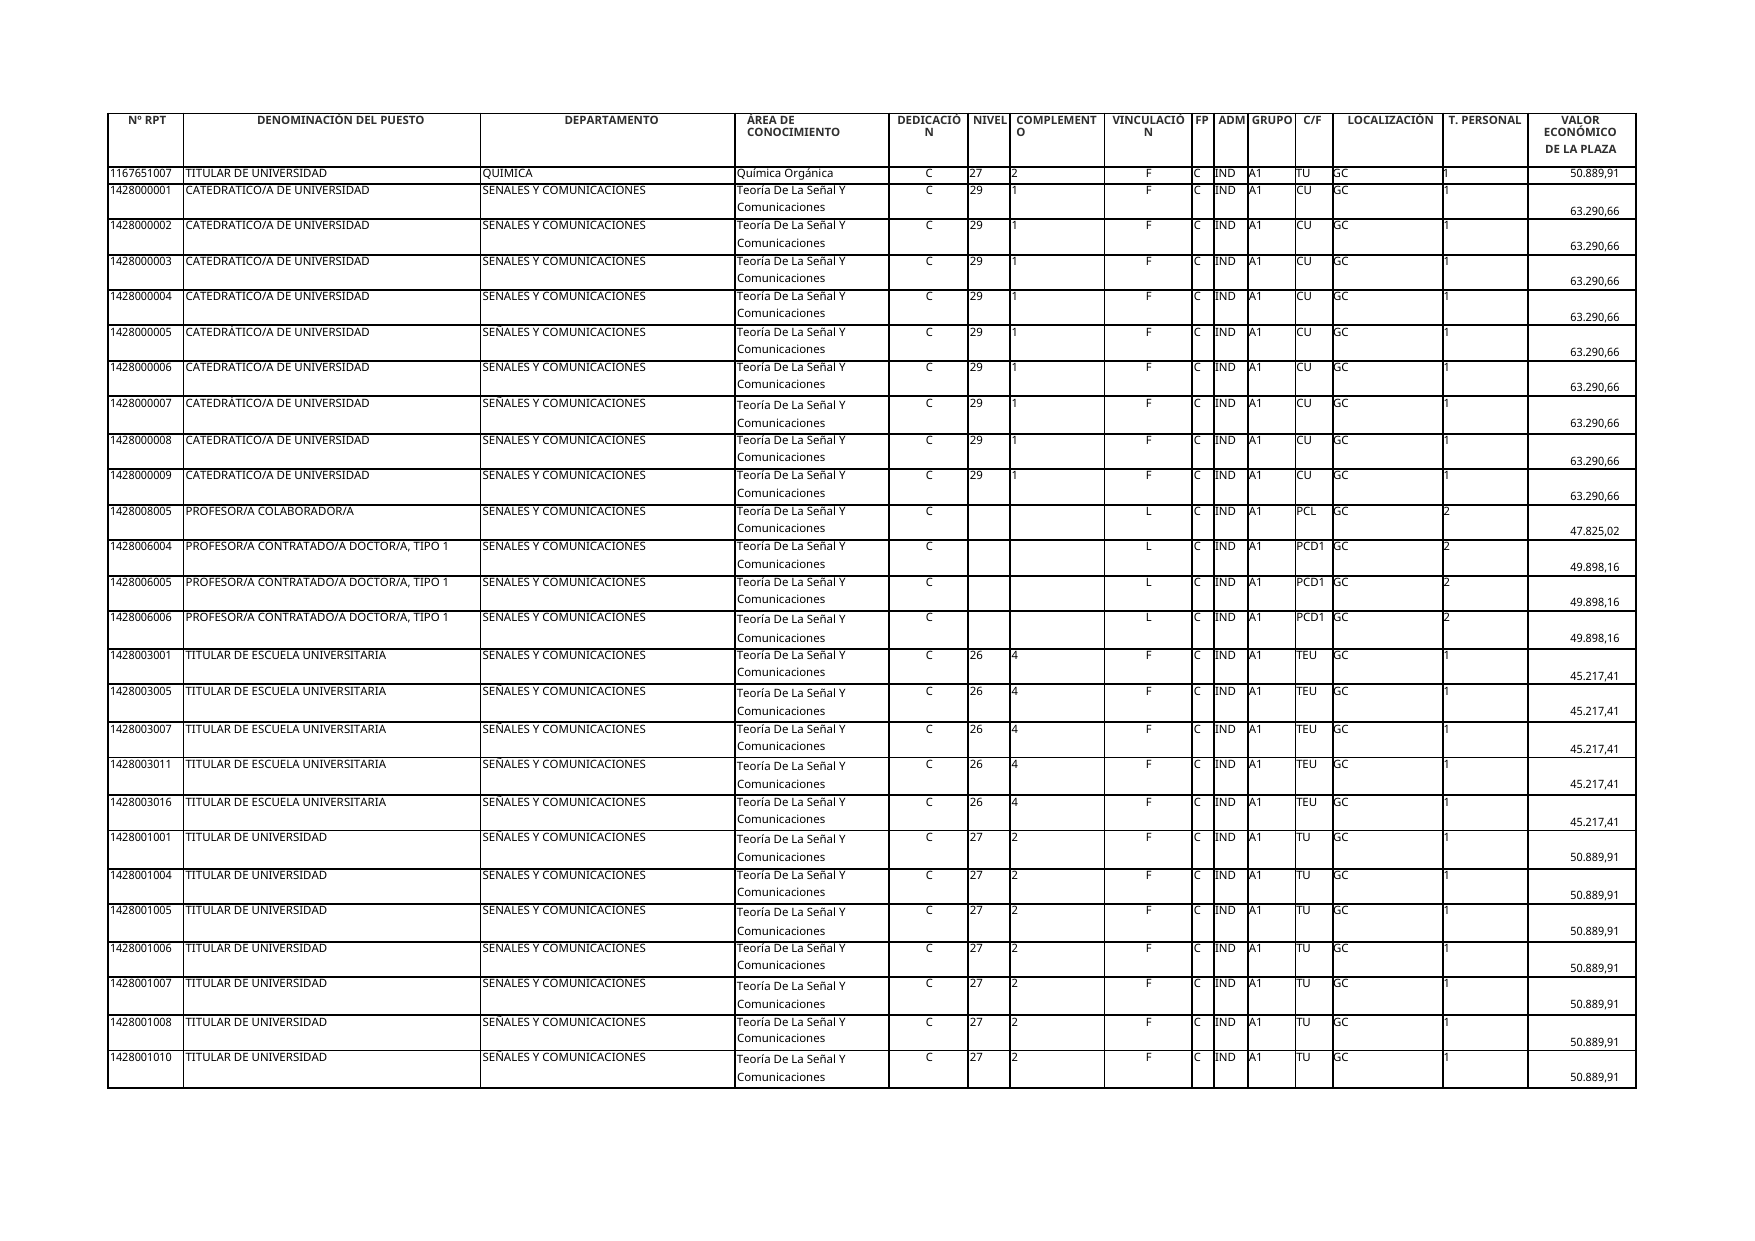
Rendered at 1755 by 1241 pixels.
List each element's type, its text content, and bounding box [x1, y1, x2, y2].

table_cell TITULAR DE ESCUELA UNIVERSITARIA [184, 796, 480, 830]
table_cell IND [1215, 905, 1247, 941]
table_cell Teoría De La Señal Y Comunicaciones [736, 577, 888, 610]
table_cell TITULAR DE UNIVERSIDAD [184, 943, 480, 976]
table_cell A1 [1249, 685, 1295, 721]
table_cell TITULAR DE UNIVERSIDAD [184, 1051, 480, 1087]
table_cell 27 [969, 1016, 1009, 1049]
table_cell [1011, 506, 1104, 539]
table_cell [969, 541, 1009, 574]
table_cell A1 [1249, 723, 1295, 757]
table_cell C [1193, 831, 1213, 867]
table_cell C [890, 758, 967, 794]
table_cell IND [1215, 168, 1247, 183]
table_cell 26 [969, 796, 1009, 830]
table_cell SEÑALES Y COMUNICACIONES [481, 831, 734, 867]
table_cell C [890, 291, 967, 324]
table_cell Teoría De La Señal Y Comunicaciones [736, 831, 888, 867]
table_cell TU [1296, 905, 1332, 941]
table_cell CATEDRÁTICO/A DE UNIVERSIDAD [184, 220, 480, 253]
table_cell C [890, 506, 967, 539]
table_cell CATEDRÁTICO/A DE UNIVERSIDAD [184, 291, 480, 324]
table_cell L [1105, 577, 1191, 610]
table_cell 1428000004 [109, 291, 183, 324]
table_cell PROFESOR/A CONTRATADO/A DOCTOR/A, TIPO 1 [184, 541, 480, 574]
table_cell SEÑALES Y COMUNICACIONES [481, 506, 734, 539]
table_cell GC [1334, 978, 1442, 1014]
table_cell 1 [1444, 723, 1527, 757]
table_cell 1428001010 [109, 1051, 183, 1087]
table_cell CU [1296, 397, 1332, 433]
table_cell TITULAR DE UNIVERSIDAD [184, 831, 480, 867]
table_cell TITULAR DE ESCUELA UNIVERSITARIA [184, 723, 480, 757]
table_cell 2 [1444, 506, 1527, 539]
table_cell SEÑALES Y COMUNICACIONES [481, 943, 734, 976]
table_cell 2 [1011, 978, 1104, 1014]
table_cell A1 [1249, 470, 1295, 503]
table_cell [969, 612, 1009, 648]
table_cell 49.898,16 [1529, 577, 1635, 610]
table_cell 63.290,66 [1529, 220, 1635, 253]
table_cell 2 [1444, 577, 1527, 610]
table_cell C [890, 185, 967, 218]
table_cell C [890, 362, 967, 395]
table_cell PROFESOR/A CONTRATADO/A DOCTOR/A, TIPO 1 [184, 577, 480, 610]
table_cell 1428001007 [109, 978, 183, 1014]
table_cell C [890, 541, 967, 574]
table_cell F [1105, 435, 1191, 468]
table_cell TEU [1296, 650, 1332, 683]
table_cell GC [1334, 185, 1442, 218]
table_cell 1 [1011, 291, 1104, 324]
table_cell C [1193, 1016, 1213, 1049]
table_cell C [1193, 397, 1213, 433]
table_cell A1 [1249, 870, 1295, 903]
table_cell IND [1215, 685, 1247, 721]
table_cell 26 [969, 685, 1009, 721]
table_cell Teoría De La Señal Y Comunicaciones [736, 506, 888, 539]
table_cell 49.898,16 [1529, 612, 1635, 648]
table_cell 1 [1444, 685, 1527, 721]
table_cell [1011, 577, 1104, 610]
table_cell F [1105, 1016, 1191, 1049]
table_cell TITULAR DE ESCUELA UNIVERSITARIA [184, 685, 480, 721]
table_cell F [1105, 397, 1191, 433]
table_cell 45.217,41 [1529, 758, 1635, 794]
table_cell 1428003016 [109, 796, 183, 830]
table_cell SEÑALES Y COMUNICACIONES [481, 256, 734, 289]
table_cell Teoría De La Señal Y Comunicaciones [736, 1051, 888, 1087]
table_cell GC [1334, 326, 1442, 360]
table_cell A1 [1249, 943, 1295, 976]
table_cell F [1105, 256, 1191, 289]
table_cell 26 [969, 650, 1009, 683]
table_cell CATEDRÁTICO/A DE UNIVERSIDAD [184, 397, 480, 433]
table_cell GC [1334, 685, 1442, 721]
table_cell CU [1296, 291, 1332, 324]
table_cell C [890, 943, 967, 976]
table_header T. PERSONAL [1444, 114, 1527, 166]
table_cell 27 [969, 870, 1009, 903]
table_cell TITULAR DE ESCUELA UNIVERSITARIA [184, 758, 480, 794]
table_cell SEÑALES Y COMUNICACIONES [481, 541, 734, 574]
table_cell 63.290,66 [1529, 326, 1635, 360]
table_cell SEÑALES Y COMUNICACIONES [481, 978, 734, 1014]
table_cell C [890, 470, 967, 503]
table_cell 1428000005 [109, 326, 183, 360]
table_cell Teoría De La Señal Y Comunicaciones [736, 256, 888, 289]
table_cell 1 [1444, 326, 1527, 360]
table_cell 2 [1011, 1016, 1104, 1049]
table_cell F [1105, 168, 1191, 183]
table_cell A1 [1249, 541, 1295, 574]
table_cell C [1193, 577, 1213, 610]
table_cell C [1193, 470, 1213, 503]
table_cell F [1105, 978, 1191, 1014]
table_cell IND [1215, 397, 1247, 433]
table_cell C [1193, 506, 1213, 539]
table_cell IND [1215, 723, 1247, 757]
table_cell 1 [1444, 291, 1527, 324]
table_cell C [1193, 685, 1213, 721]
table_cell 29 [969, 326, 1009, 360]
table_cell TITULAR DE ESCUELA UNIVERSITARIA [184, 650, 480, 683]
table_cell A1 [1249, 362, 1295, 395]
table_cell GC [1334, 612, 1442, 648]
table_cell Teoría De La Señal Y Comunicaciones [736, 185, 888, 218]
table_cell SEÑALES Y COMUNICACIONES [481, 612, 734, 648]
table_cell IND [1215, 326, 1247, 360]
table_cell 1 [1444, 256, 1527, 289]
table_cell 47.825,02 [1529, 506, 1635, 539]
table_cell A1 [1249, 831, 1295, 867]
table_cell 29 [969, 220, 1009, 253]
table_cell TEU [1296, 685, 1332, 721]
table_cell 2 [1011, 168, 1104, 183]
table_cell C [890, 612, 967, 648]
table_cell C [1193, 870, 1213, 903]
table_cell 45.217,41 [1529, 685, 1635, 721]
table_cell TU [1296, 1016, 1332, 1049]
table_cell TU [1296, 978, 1332, 1014]
table_cell 1 [1444, 943, 1527, 976]
table_header COMPLEMENTO [1011, 114, 1104, 166]
table_cell PCD1 [1296, 541, 1332, 574]
table_cell F [1105, 870, 1191, 903]
table_cell CATEDRÁTICO/A DE UNIVERSIDAD [184, 185, 480, 218]
table_cell C [890, 256, 967, 289]
table_cell 2 [1444, 612, 1527, 648]
table_cell 4 [1011, 650, 1104, 683]
table_cell C [1193, 168, 1213, 183]
table_cell CU [1296, 326, 1332, 360]
table_cell PROFESOR/A COLABORADOR/A [184, 506, 480, 539]
table_cell 50.889,91 [1529, 1016, 1635, 1049]
table_cell C [1193, 650, 1213, 683]
table_cell C [890, 870, 967, 903]
table_cell 1428001001 [109, 831, 183, 867]
table_cell 2 [1011, 943, 1104, 976]
table_cell GC [1334, 1051, 1442, 1087]
table_cell PCD1 [1296, 577, 1332, 610]
table_cell C [890, 905, 967, 941]
table_cell F [1105, 650, 1191, 683]
table_cell TITULAR DE UNIVERSIDAD [184, 1016, 480, 1049]
table_cell 29 [969, 435, 1009, 468]
table_cell SEÑALES Y COMUNICACIONES [481, 758, 734, 794]
table_cell Teoría De La Señal Y Comunicaciones [736, 943, 888, 976]
table_cell GC [1334, 905, 1442, 941]
table_cell C [1193, 758, 1213, 794]
table_cell [1011, 541, 1104, 574]
table_cell GC [1334, 831, 1442, 867]
table_cell IND [1215, 541, 1247, 574]
table_cell F [1105, 796, 1191, 830]
table_cell 1 [1011, 470, 1104, 503]
table_cell GC [1334, 1016, 1442, 1049]
table_cell A1 [1249, 168, 1295, 183]
table_cell 1 [1444, 978, 1527, 1014]
table_cell 50.889,91 [1529, 978, 1635, 1014]
table_cell 1 [1444, 650, 1527, 683]
table_cell 29 [969, 185, 1009, 218]
table_header DEPARTAMENTO [481, 114, 734, 166]
table_cell IND [1215, 1016, 1247, 1049]
table_cell C [890, 685, 967, 721]
table_cell 1428000001 [109, 185, 183, 218]
table_cell 1428003011 [109, 758, 183, 794]
table_cell 1 [1444, 220, 1527, 253]
table_cell SEÑALES Y COMUNICACIONES [481, 796, 734, 830]
table_cell 27 [969, 943, 1009, 976]
table_cell CU [1296, 435, 1332, 468]
table_cell IND [1215, 256, 1247, 289]
table_cell 1 [1011, 435, 1104, 468]
table_cell IND [1215, 1051, 1247, 1087]
table_cell F [1105, 831, 1191, 867]
table_cell TEU [1296, 723, 1332, 757]
table_cell SEÑALES Y COMUNICACIONES [481, 435, 734, 468]
table_header LOCALIZACIÓN [1334, 114, 1442, 166]
table_cell 1 [1444, 435, 1527, 468]
table_cell 1428006006 [109, 612, 183, 648]
table_cell GC [1334, 291, 1442, 324]
table_cell Teoría De La Señal Y Comunicaciones [736, 650, 888, 683]
table_cell CATEDRÁTICO/A DE UNIVERSIDAD [184, 256, 480, 289]
table_cell 1 [1011, 185, 1104, 218]
table_cell IND [1215, 470, 1247, 503]
table_cell 63.290,66 [1529, 185, 1635, 218]
table_cell IND [1215, 435, 1247, 468]
table_cell GC [1334, 577, 1442, 610]
table_cell 1 [1011, 362, 1104, 395]
table_cell 4 [1011, 796, 1104, 830]
table_cell C [1193, 978, 1213, 1014]
table_cell GC [1334, 397, 1442, 433]
table_cell SEÑALES Y COMUNICACIONES [481, 291, 734, 324]
table_cell SEÑALES Y COMUNICACIONES [481, 397, 734, 433]
table_cell SEÑALES Y COMUNICACIONES [481, 1016, 734, 1049]
table_cell IND [1215, 943, 1247, 976]
table_cell 45.217,41 [1529, 796, 1635, 830]
table_cell Teoría De La Señal Y Comunicaciones [736, 326, 888, 360]
table_cell IND [1215, 978, 1247, 1014]
table_cell GC [1334, 541, 1442, 574]
table_cell C [1193, 1051, 1213, 1087]
table_cell C [1193, 943, 1213, 976]
table_cell 1428001005 [109, 905, 183, 941]
table_header FP [1193, 114, 1213, 166]
table_cell C [890, 326, 967, 360]
table_cell GC [1334, 168, 1442, 183]
table_cell C [1193, 291, 1213, 324]
table_cell F [1105, 362, 1191, 395]
table_cell C [890, 1051, 967, 1087]
table_cell GC [1334, 435, 1442, 468]
table_cell L [1105, 541, 1191, 574]
table_cell [969, 506, 1009, 539]
table_cell GC [1334, 256, 1442, 289]
table_cell 27 [969, 978, 1009, 1014]
table_cell Teoría De La Señal Y Comunicaciones [736, 905, 888, 941]
table_cell QUÍMICA [481, 168, 734, 183]
table_cell 26 [969, 758, 1009, 794]
table_cell 1 [1444, 1051, 1527, 1087]
table_cell A1 [1249, 256, 1295, 289]
table_cell Teoría De La Señal Y Comunicaciones [736, 291, 888, 324]
table_cell 1 [1011, 220, 1104, 253]
table_cell F [1105, 1051, 1191, 1087]
table_cell 1428000008 [109, 435, 183, 468]
table_cell SEÑALES Y COMUNICACIONES [481, 723, 734, 757]
table_cell A1 [1249, 612, 1295, 648]
table_cell Teoría De La Señal Y Comunicaciones [736, 362, 888, 395]
table_cell 1428000006 [109, 362, 183, 395]
table_cell C [890, 220, 967, 253]
table_cell 1428008005 [109, 506, 183, 539]
table_cell SEÑALES Y COMUNICACIONES [481, 870, 734, 903]
table_cell CU [1296, 256, 1332, 289]
table_cell 1428001004 [109, 870, 183, 903]
table_cell 50.889,91 [1529, 831, 1635, 867]
table_cell GC [1334, 220, 1442, 253]
table_cell 1428000002 [109, 220, 183, 253]
table_cell 1 [1444, 870, 1527, 903]
table_cell GC [1334, 796, 1442, 830]
table_cell IND [1215, 506, 1247, 539]
table_cell 1 [1444, 905, 1527, 941]
table_cell 1428000009 [109, 470, 183, 503]
table_cell 1 [1011, 256, 1104, 289]
table_header VALOR ECONÓMICO DE LA PLAZA [1529, 114, 1635, 166]
table_cell A1 [1249, 1016, 1295, 1049]
table_cell TITULAR DE UNIVERSIDAD [184, 168, 480, 183]
table_cell C [890, 831, 967, 867]
table_header ÁREA DE CONOCIMIENTO [736, 114, 888, 166]
table_cell C [890, 650, 967, 683]
table_cell C [1193, 905, 1213, 941]
table_cell F [1105, 291, 1191, 324]
table_cell 50.889,91 [1529, 943, 1635, 976]
table_cell A1 [1249, 758, 1295, 794]
table_cell SEÑALES Y COMUNICACIONES [481, 685, 734, 721]
table_cell Teoría De La Señal Y Comunicaciones [736, 978, 888, 1014]
table_cell IND [1215, 650, 1247, 683]
table_cell CATEDRÁTICO/A DE UNIVERSIDAD [184, 326, 480, 360]
table_cell 1428003001 [109, 650, 183, 683]
table_cell SEÑALES Y COMUNICACIONES [481, 470, 734, 503]
table_cell GC [1334, 506, 1442, 539]
table_cell C [1193, 541, 1213, 574]
table_cell CU [1296, 220, 1332, 253]
table_cell 63.290,66 [1529, 470, 1635, 503]
table_cell GC [1334, 470, 1442, 503]
table_cell C [1193, 326, 1213, 360]
table_cell 27 [969, 168, 1009, 183]
table_cell 29 [969, 470, 1009, 503]
table_cell 29 [969, 362, 1009, 395]
table_cell CU [1296, 362, 1332, 395]
table_cell 1428003007 [109, 723, 183, 757]
table_cell TEU [1296, 796, 1332, 830]
table_cell C [1193, 723, 1213, 757]
table_cell 2 [1011, 831, 1104, 867]
table_cell 1167651007 [109, 168, 183, 183]
table_cell GC [1334, 723, 1442, 757]
table_cell SEÑALES Y COMUNICACIONES [481, 362, 734, 395]
table_cell GC [1334, 943, 1442, 976]
table_cell CATEDRÁTICO/A DE UNIVERSIDAD [184, 362, 480, 395]
table_cell Teoría De La Señal Y Comunicaciones [736, 541, 888, 574]
table_cell 1 [1444, 185, 1527, 218]
table_cell 50.889,91 [1529, 870, 1635, 903]
table_cell C [1193, 185, 1213, 218]
table_cell C [890, 1016, 967, 1049]
table_cell 1 [1444, 1016, 1527, 1049]
table_cell IND [1215, 870, 1247, 903]
table_cell F [1105, 905, 1191, 941]
table_header GRUPO [1249, 114, 1295, 166]
table_cell Teoría De La Señal Y Comunicaciones [736, 612, 888, 648]
table_cell PCD1 [1296, 612, 1332, 648]
table_cell L [1105, 612, 1191, 648]
table_cell A1 [1249, 796, 1295, 830]
table_cell Teoría De La Señal Y Comunicaciones [736, 870, 888, 903]
table_cell 27 [969, 1051, 1009, 1087]
table_cell C [890, 796, 967, 830]
table_cell A1 [1249, 397, 1295, 433]
table_cell 2 [1011, 870, 1104, 903]
table_cell 1428006004 [109, 541, 183, 574]
table_cell C [1193, 256, 1213, 289]
table_cell F [1105, 758, 1191, 794]
table_cell 1428006005 [109, 577, 183, 610]
table_cell F [1105, 943, 1191, 976]
table_cell 63.290,66 [1529, 256, 1635, 289]
table_cell L [1105, 506, 1191, 539]
table_cell 63.290,66 [1529, 291, 1635, 324]
table_cell 63.290,66 [1529, 397, 1635, 433]
table_cell A1 [1249, 185, 1295, 218]
table_cell GC [1334, 870, 1442, 903]
table_cell 1 [1444, 758, 1527, 794]
table_cell 1 [1444, 168, 1527, 183]
table_cell 1 [1011, 326, 1104, 360]
table_cell Teoría De La Señal Y Comunicaciones [736, 397, 888, 433]
table_cell Teoría De La Señal Y Comunicaciones [736, 220, 888, 253]
table_cell IND [1215, 291, 1247, 324]
table_cell Teoría De La Señal Y Comunicaciones [736, 435, 888, 468]
table_cell IND [1215, 220, 1247, 253]
table_cell IND [1215, 758, 1247, 794]
table_cell A1 [1249, 650, 1295, 683]
table_cell 2 [1444, 541, 1527, 574]
table_cell SEÑALES Y COMUNICACIONES [481, 185, 734, 218]
table_header ADM [1215, 114, 1247, 166]
table_cell IND [1215, 796, 1247, 830]
table_cell A1 [1249, 905, 1295, 941]
table_cell 29 [969, 397, 1009, 433]
table_cell 1 [1444, 831, 1527, 867]
table_cell TU [1296, 168, 1332, 183]
table_cell TU [1296, 870, 1332, 903]
table_cell 29 [969, 256, 1009, 289]
table_cell Teoría De La Señal Y Comunicaciones [736, 723, 888, 757]
table_cell IND [1215, 831, 1247, 867]
table_cell SEÑALES Y COMUNICACIONES [481, 1051, 734, 1087]
table_cell 29 [969, 291, 1009, 324]
table_cell IND [1215, 362, 1247, 395]
table_cell GC [1334, 758, 1442, 794]
table_cell SEÑALES Y COMUNICACIONES [481, 326, 734, 360]
table_cell F [1105, 685, 1191, 721]
table_cell GC [1334, 650, 1442, 683]
table_cell 1 [1011, 397, 1104, 433]
table_cell C [1193, 220, 1213, 253]
table_cell 63.290,66 [1529, 362, 1635, 395]
table_cell Teoría De La Señal Y Comunicaciones [736, 1016, 888, 1049]
table_cell TITULAR DE UNIVERSIDAD [184, 870, 480, 903]
table_header C/F [1296, 114, 1332, 166]
table_cell F [1105, 326, 1191, 360]
table_cell 2 [1011, 1051, 1104, 1087]
table_cell [1011, 612, 1104, 648]
table_cell C [1193, 796, 1213, 830]
table_cell 45.217,41 [1529, 723, 1635, 757]
table_cell SEÑALES Y COMUNICACIONES [481, 905, 734, 941]
table_cell CU [1296, 185, 1332, 218]
table_cell Teoría De La Señal Y Comunicaciones [736, 685, 888, 721]
table_cell SEÑALES Y COMUNICACIONES [481, 650, 734, 683]
table_cell IND [1215, 577, 1247, 610]
table_cell PCL [1296, 506, 1332, 539]
table_cell TEU [1296, 758, 1332, 794]
table_cell 4 [1011, 685, 1104, 721]
table_cell IND [1215, 185, 1247, 218]
table_cell GC [1334, 362, 1442, 395]
table_header VINCULACIÓN [1105, 114, 1191, 166]
table_cell 2 [1011, 905, 1104, 941]
table_cell C [890, 168, 967, 183]
table_cell F [1105, 220, 1191, 253]
table_cell 63.290,66 [1529, 435, 1635, 468]
table_cell PROFESOR/A CONTRATADO/A DOCTOR/A, TIPO 1 [184, 612, 480, 648]
table_cell 1428001006 [109, 943, 183, 976]
table_header NIVEL [969, 114, 1009, 166]
table_cell 50.889,91 [1529, 168, 1635, 183]
table_cell TU [1296, 831, 1332, 867]
table_cell TU [1296, 1051, 1332, 1087]
table_cell C [1193, 435, 1213, 468]
table_cell 1428000007 [109, 397, 183, 433]
table_cell Química Orgánica [736, 168, 888, 183]
table_cell A1 [1249, 291, 1295, 324]
table_cell TITULAR DE UNIVERSIDAD [184, 978, 480, 1014]
table_cell A1 [1249, 978, 1295, 1014]
table_cell F [1105, 185, 1191, 218]
table_cell C [1193, 612, 1213, 648]
table_cell TITULAR DE UNIVERSIDAD [184, 905, 480, 941]
table_cell F [1105, 723, 1191, 757]
table_cell CATEDRÁTICO/A DE UNIVERSIDAD [184, 470, 480, 503]
table_cell 1428000003 [109, 256, 183, 289]
table_cell C [890, 397, 967, 433]
table_cell F [1105, 470, 1191, 503]
table_cell 1 [1444, 362, 1527, 395]
table_cell A1 [1249, 326, 1295, 360]
table_cell 27 [969, 831, 1009, 867]
table_cell SEÑALES Y COMUNICACIONES [481, 577, 734, 610]
table_cell 50.889,91 [1529, 1051, 1635, 1087]
table_cell Teoría De La Señal Y Comunicaciones [736, 758, 888, 794]
table_cell Teoría De La Señal Y Comunicaciones [736, 470, 888, 503]
table_cell A1 [1249, 220, 1295, 253]
table_cell CU [1296, 470, 1332, 503]
table_cell 45.217,41 [1529, 650, 1635, 683]
table_cell 1 [1444, 796, 1527, 830]
table_cell 4 [1011, 723, 1104, 757]
table_header DENOMINACIÓN DEL PUESTO [184, 114, 480, 166]
table_cell C [890, 978, 967, 1014]
table_cell IND [1215, 612, 1247, 648]
table_cell C [1193, 362, 1213, 395]
table_cell [969, 577, 1009, 610]
table_cell A1 [1249, 1051, 1295, 1087]
table_header DEDICACIÓN [890, 114, 967, 166]
table_cell A1 [1249, 577, 1295, 610]
table_cell Teoría De La Señal Y Comunicaciones [736, 796, 888, 830]
table_cell 1428001008 [109, 1016, 183, 1049]
table_cell SEÑALES Y COMUNICACIONES [481, 220, 734, 253]
table_cell 26 [969, 723, 1009, 757]
table_cell CATEDRÁTICO/A DE UNIVERSIDAD [184, 435, 480, 468]
table_cell TU [1296, 943, 1332, 976]
table_cell C [890, 577, 967, 610]
table_cell 50.889,91 [1529, 905, 1635, 941]
table_cell A1 [1249, 435, 1295, 468]
table_cell 1428003005 [109, 685, 183, 721]
table_cell 1 [1444, 470, 1527, 503]
table_cell 1 [1444, 397, 1527, 433]
table_cell 27 [969, 905, 1009, 941]
table_cell A1 [1249, 506, 1295, 539]
table_cell C [890, 435, 967, 468]
table_cell C [890, 723, 967, 757]
table_header Nº RPT [109, 114, 183, 166]
table_cell 49.898,16 [1529, 541, 1635, 574]
table_cell 4 [1011, 758, 1104, 794]
